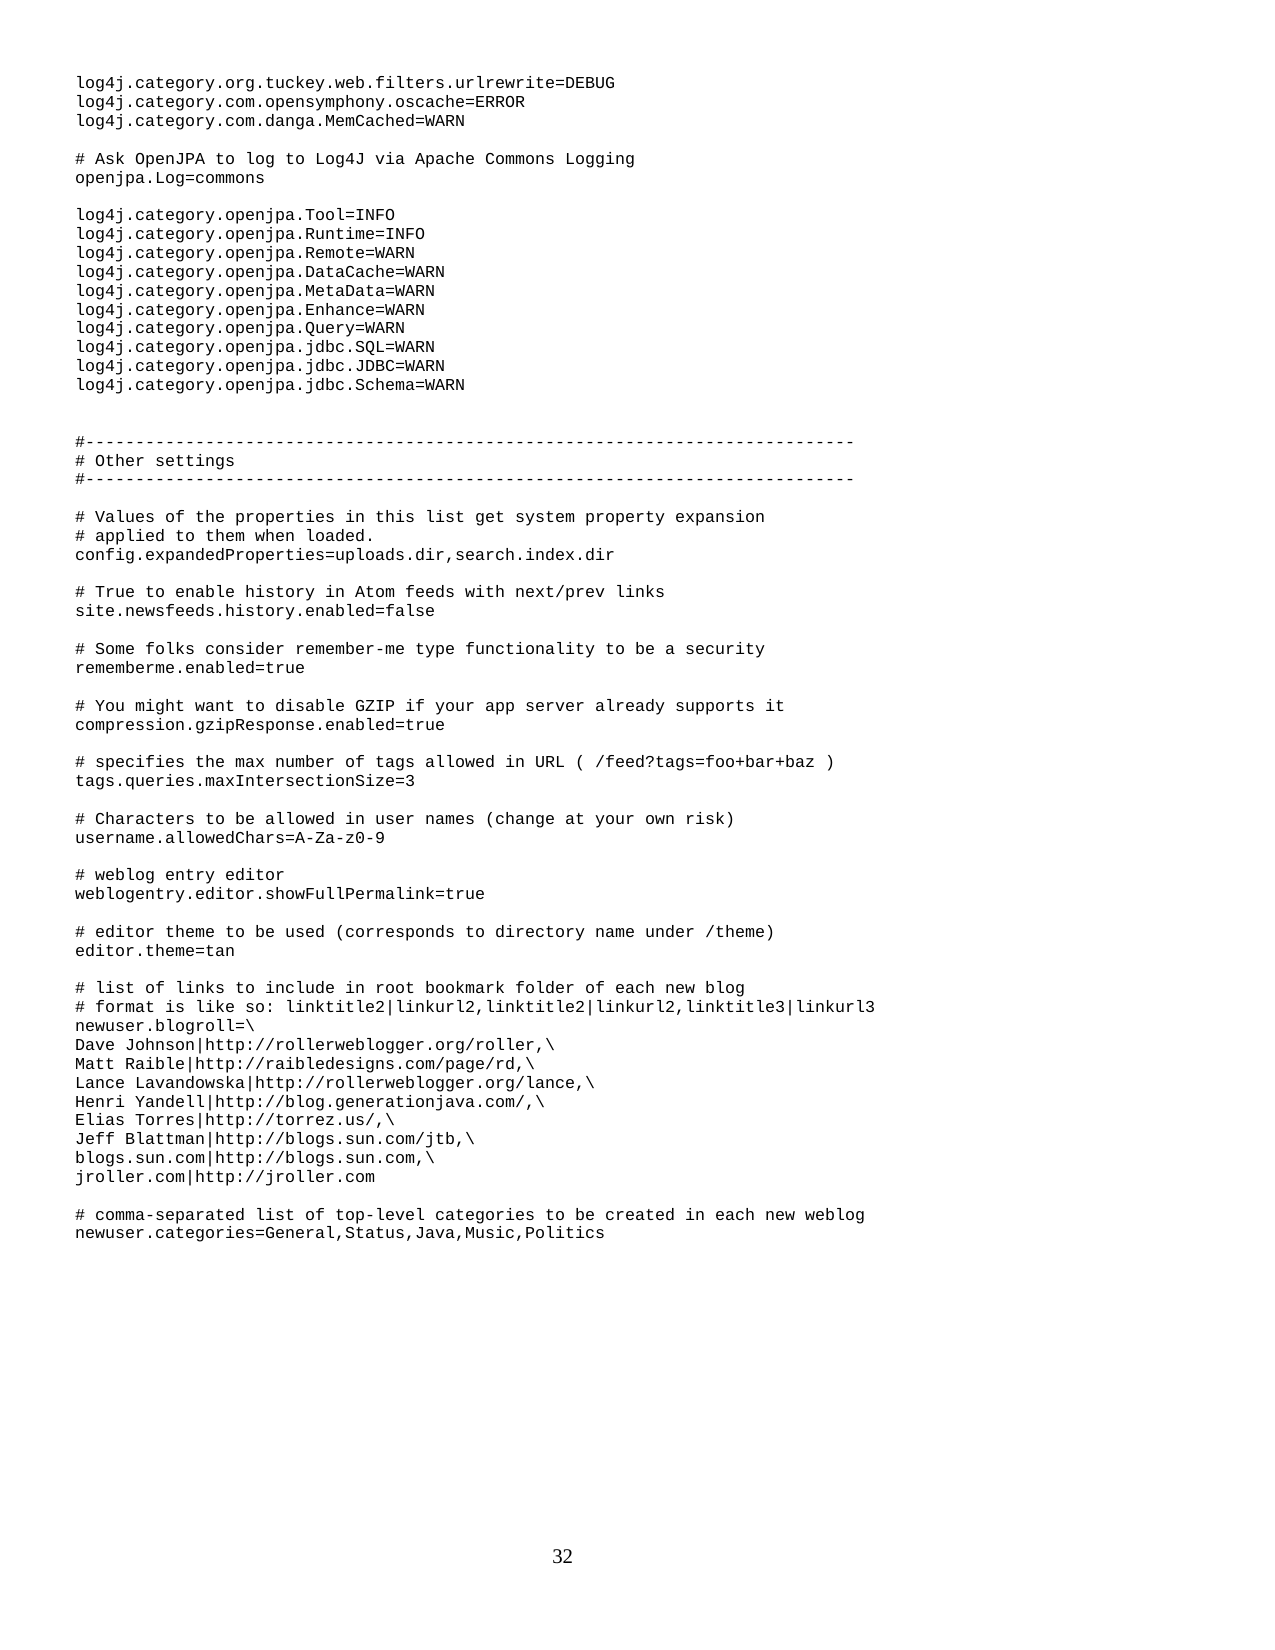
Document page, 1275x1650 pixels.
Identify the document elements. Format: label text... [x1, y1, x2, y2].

text Dave Johnson|http://rollerweblogger.org/roller,\ [75, 1037, 1200, 1055]
text compression.gzipResponse.enabled=true [75, 716, 1200, 735]
text log4j.category.openjpa.Tool=INFO [75, 207, 1200, 226]
text blogs.sun.com|http://blogs.sun.com,\ [75, 1150, 1200, 1168]
text editor.theme=tan [75, 942, 1200, 961]
text # weblog entry editor [75, 867, 1200, 886]
text # applied to them when loaded. [75, 527, 1200, 546]
text site.newsfeeds.history.enabled=false [75, 603, 1200, 622]
text # format is like so: linktitle2|linkurl2,linktitle2|linkurl2,linktitle3|linkurl3 [75, 999, 1200, 1018]
text config.expandedProperties=uploads.dir,search.index.dir [75, 546, 1200, 565]
text log4j.category.openjpa.MetaData=WARN [75, 282, 1200, 301]
text newuser.categories=General,Status,Java,Music,Politics [75, 1225, 1200, 1244]
text # True to enable history in Atom feeds with next/prev links [75, 584, 1200, 603]
text Jeff Blattman|http://blogs.sun.com/jtb,\ [75, 1131, 1200, 1150]
text weblogentry.editor.showFullPermalink=true [75, 886, 1200, 904]
text rememberme.enabled=true [75, 659, 1200, 678]
text log4j.category.openjpa.jdbc.Schema=WARN [75, 377, 1200, 396]
text #----------------------------------------------------------------------------- [75, 433, 1200, 452]
text log4j.category.openjpa.Query=WARN [75, 320, 1200, 339]
text log4j.category.openjpa.DataCache=WARN [75, 263, 1200, 282]
text # You might want to disable GZIP if your app server already supports it [75, 697, 1200, 716]
text username.allowedChars=A-Za-z0-9 [75, 829, 1200, 848]
text # specifies the max number of tags allowed in URL ( /feed?tags=foo+bar+baz ) [75, 754, 1200, 773]
text log4j.category.com.danga.MemCached=WARN [75, 113, 1200, 132]
text newuser.blogroll=\ [75, 1018, 1200, 1037]
text Henri Yandell|http://blog.generationjava.com/,\ [75, 1093, 1200, 1112]
text log4j.category.openjpa.jdbc.SQL=WARN [75, 339, 1200, 358]
text # list of links to include in root bookmark folder of each new blog [75, 980, 1200, 999]
text # editor theme to be used (corresponds to directory name under /theme) [75, 923, 1200, 942]
text jroller.com|http://jroller.com [75, 1168, 1200, 1187]
text openjpa.Log=commons [75, 169, 1200, 188]
text log4j.category.openjpa.Remote=WARN [75, 245, 1200, 263]
text Matt Raible|http://raibledesigns.com/page/rd,\ [75, 1055, 1200, 1074]
text # Other settings [75, 452, 1200, 471]
text log4j.category.com.opensymphony.oscache=ERROR [75, 94, 1200, 113]
text log4j.category.openjpa.Enhance=WARN [75, 301, 1200, 320]
text # Some folks consider remember-me type functionality to be a security [75, 641, 1200, 659]
text # Characters to be allowed in user names (change at your own risk) [75, 810, 1200, 829]
text log4j.category.openjpa.Runtime=INFO [75, 226, 1200, 245]
text log4j.category.openjpa.jdbc.JDBC=WARN [75, 358, 1200, 377]
text tags.queries.maxIntersectionSize=3 [75, 773, 1200, 791]
text Lance Lavandowska|http://rollerweblogger.org/lance,\ [75, 1074, 1200, 1093]
text # Values of the properties in this list get system property expansion [75, 509, 1200, 527]
text # Ask OpenJPA to log to Log4J via Apache Commons Logging [75, 150, 1200, 169]
text log4j.category.org.tuckey.web.filters.urlrewrite=DEBUG [75, 75, 1200, 94]
text Elias Torres|http://torrez.us/,\ [75, 1112, 1200, 1131]
text #----------------------------------------------------------------------------- [75, 471, 1200, 490]
text # comma-separated list of top-level categories to be created in each new weblog [75, 1206, 1200, 1225]
